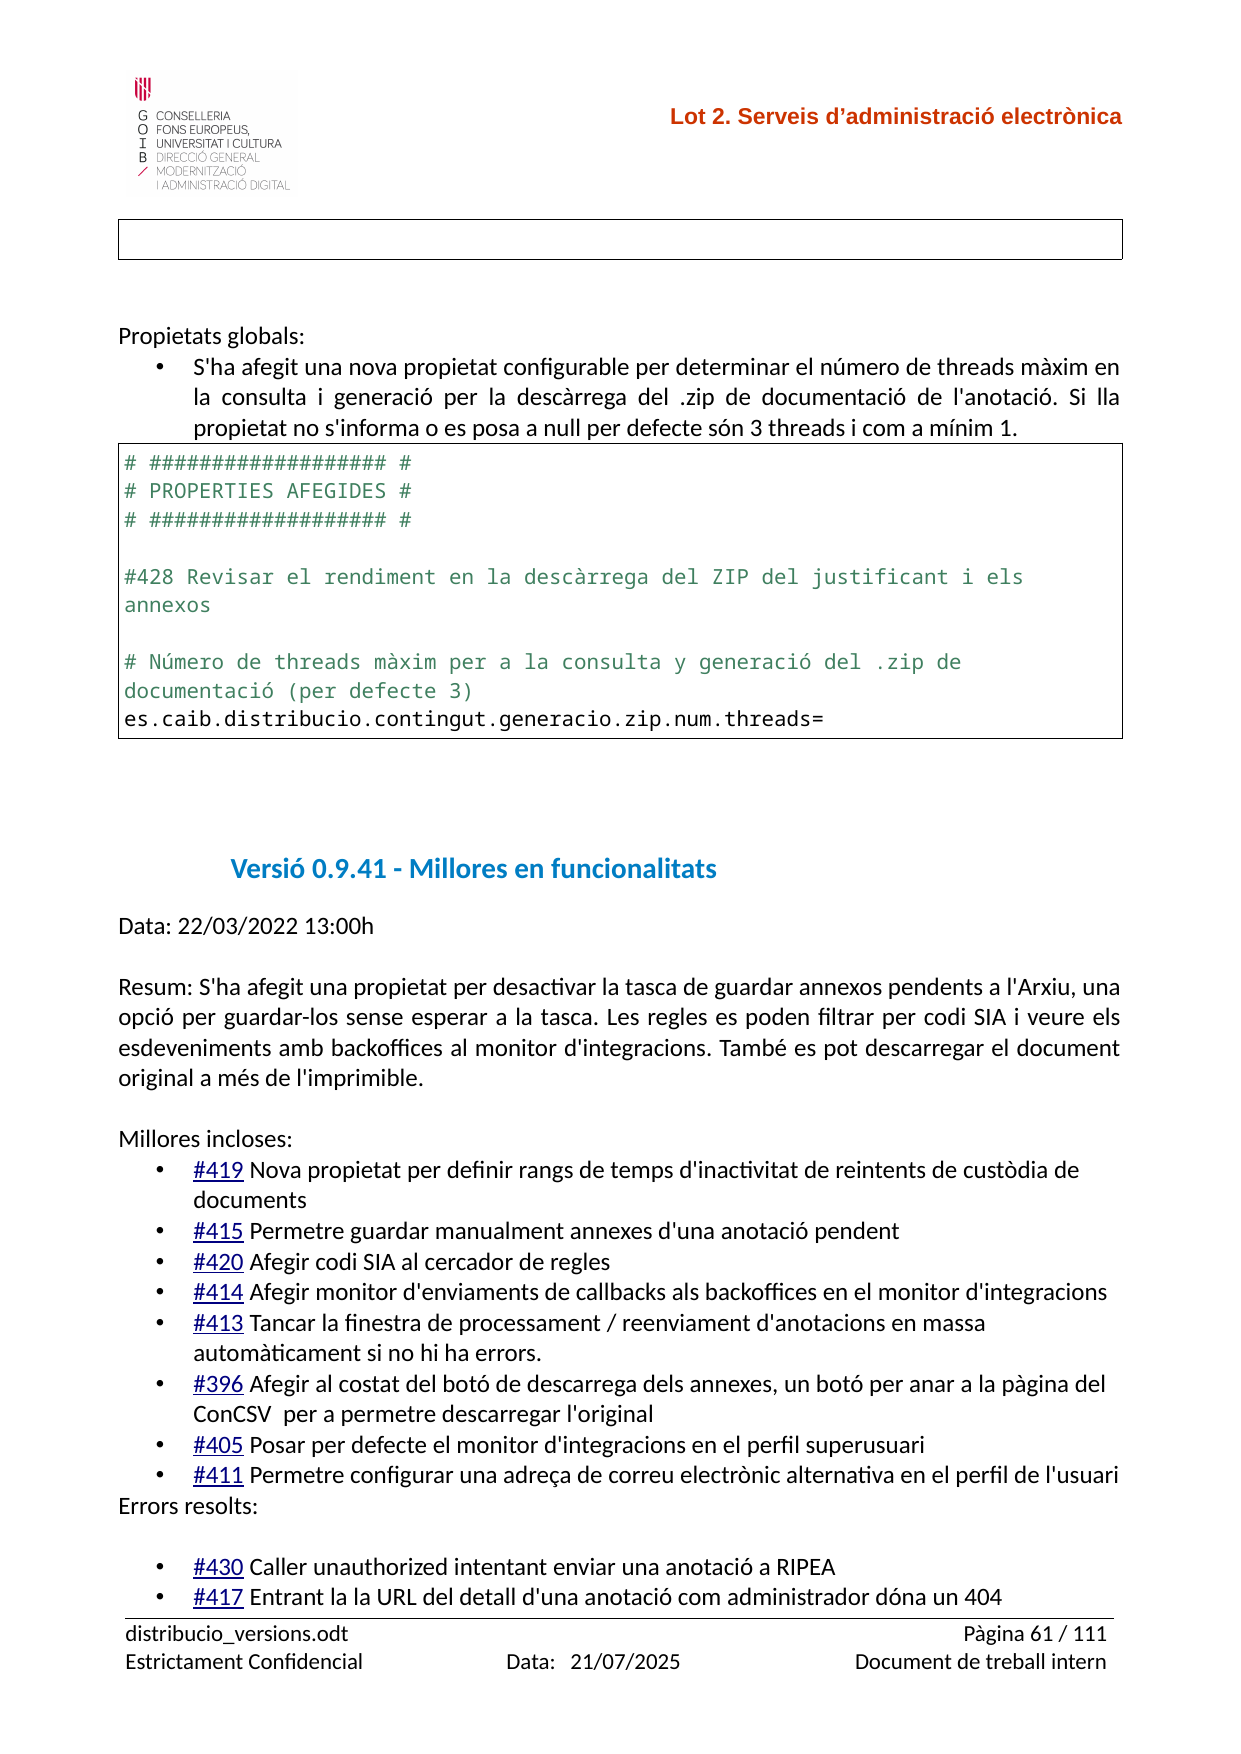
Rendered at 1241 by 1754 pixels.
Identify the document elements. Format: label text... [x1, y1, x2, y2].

text Errors resolts: [118, 1490, 1122, 1520]
table_header # ################### # # PROPERTIES AFEGIDES # # ################### # #428 Revisar el rendiment en la descàrrega del ZIP del justificant i els annexos # Número de threads màxim per a la consulta y generació del .zip de documentació (per defecte 3) es.caib.distribucio.contingut.generacio.zip.num.threads= [119, 444, 1122, 738]
subtitle Versió 0.9.41 - Millores en funcionalitats [153, 851, 1122, 886]
list #417 Entrant la la URL del detall d'una anotació com administrador dóna un 404 [156, 1581, 1122, 1612]
text Data: 22/03/2022 13:00h [118, 910, 1122, 940]
list #419 Nova propietat per definir rangs de temps d'inactivitat de reintents de custòdia de documents [156, 1154, 1122, 1215]
picture [126, 70, 299, 197]
list S'ha afegit una nova propietat configurable per determinar el número de threads màxim en la consulta i generació per la descàrrega del .zip de documentació de l'anotació. Si lla propietat no s'informa o es posa a null per defecte són 3 threads i com a mínim 1. [156, 351, 1122, 442]
list #415 Permetre guardar manualment annexes d'una anotació pendent [156, 1215, 1122, 1246]
text Resum: S'ha afegit una propietat per desactivar la tasca de guardar annexos pendents a l'Arxiu, una opció per guardar-los sense esperar a la tasca. Les regles es poden filtrar per codi SIA i veure els esdeveniments amb backoffices al monitor d'integracions. També es pot descarregar el document original a més de l'imprimible. [118, 971, 1122, 1093]
list #420 Afegir codi SIA al cercador de regles [156, 1246, 1122, 1276]
text Millores incloses: [118, 1123, 1122, 1154]
text Propietats globals: [118, 320, 1122, 351]
table_header [119, 220, 1122, 259]
list #414 Afegir monitor d'enviaments de callbacks als backoffices en el monitor d'integracions [156, 1276, 1122, 1307]
list #430 Caller unauthorized intentant enviar una anotació a RIPEA [156, 1551, 1122, 1581]
list #411 Permetre configurar una adreça de correu electrònic alternativa en el perfil de l'usuari [156, 1459, 1122, 1490]
list #413 Tancar la finestra de processament / reenviament d'anotacions en massa automàticament si no hi ha errors. [156, 1307, 1122, 1368]
list #396 Afegir al costat del botó de descarrega dels annexes, un botó per anar a la pàgina del ConCSV per a permetre descarregar l'original [156, 1368, 1122, 1429]
list #405 Posar per defecte el monitor d'integracions en el perfil superusuari [156, 1429, 1122, 1459]
